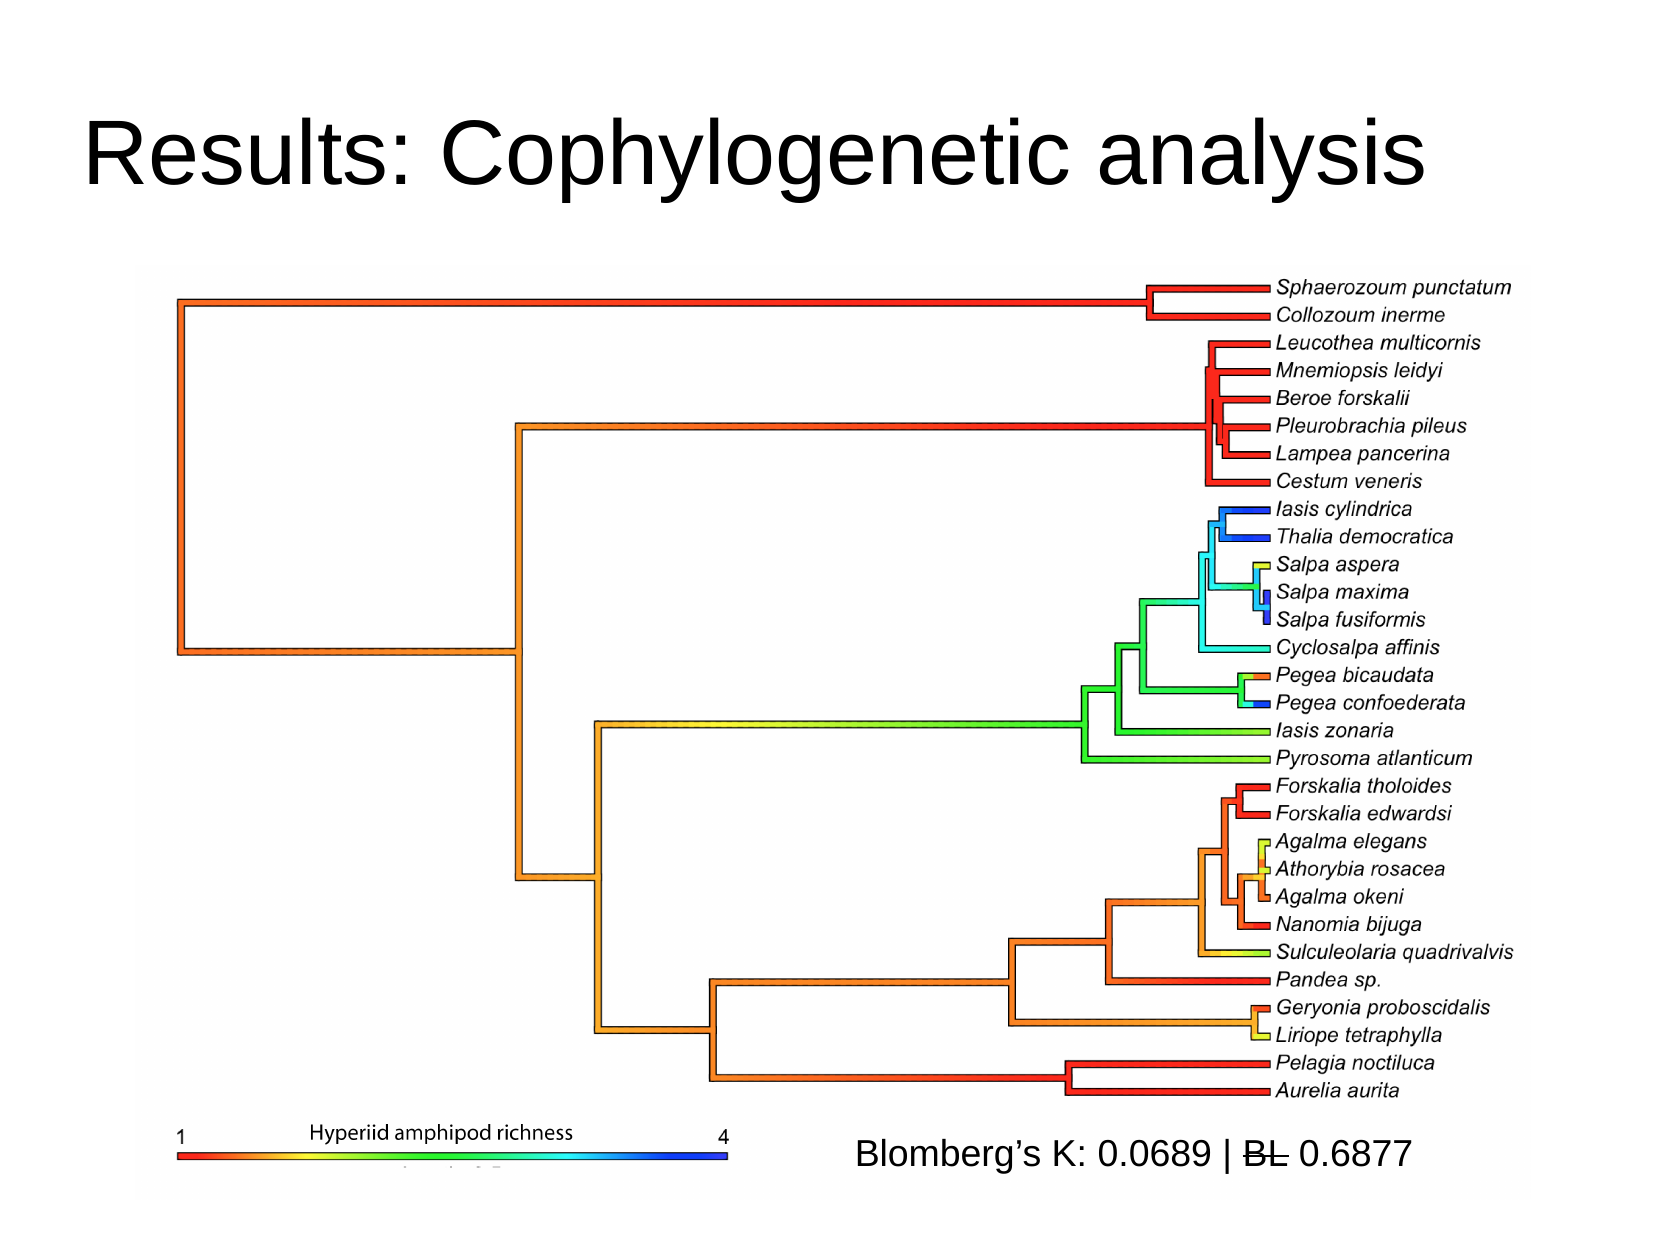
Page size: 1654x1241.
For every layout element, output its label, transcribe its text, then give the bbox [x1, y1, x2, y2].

title Results: Cophylogenetic analysis [82, 49, 1571, 257]
picture [135, 265, 1531, 1201]
text_box Blomberg’s K: 0.0689 | BL 0.6877 [840, 1125, 1576, 1182]
